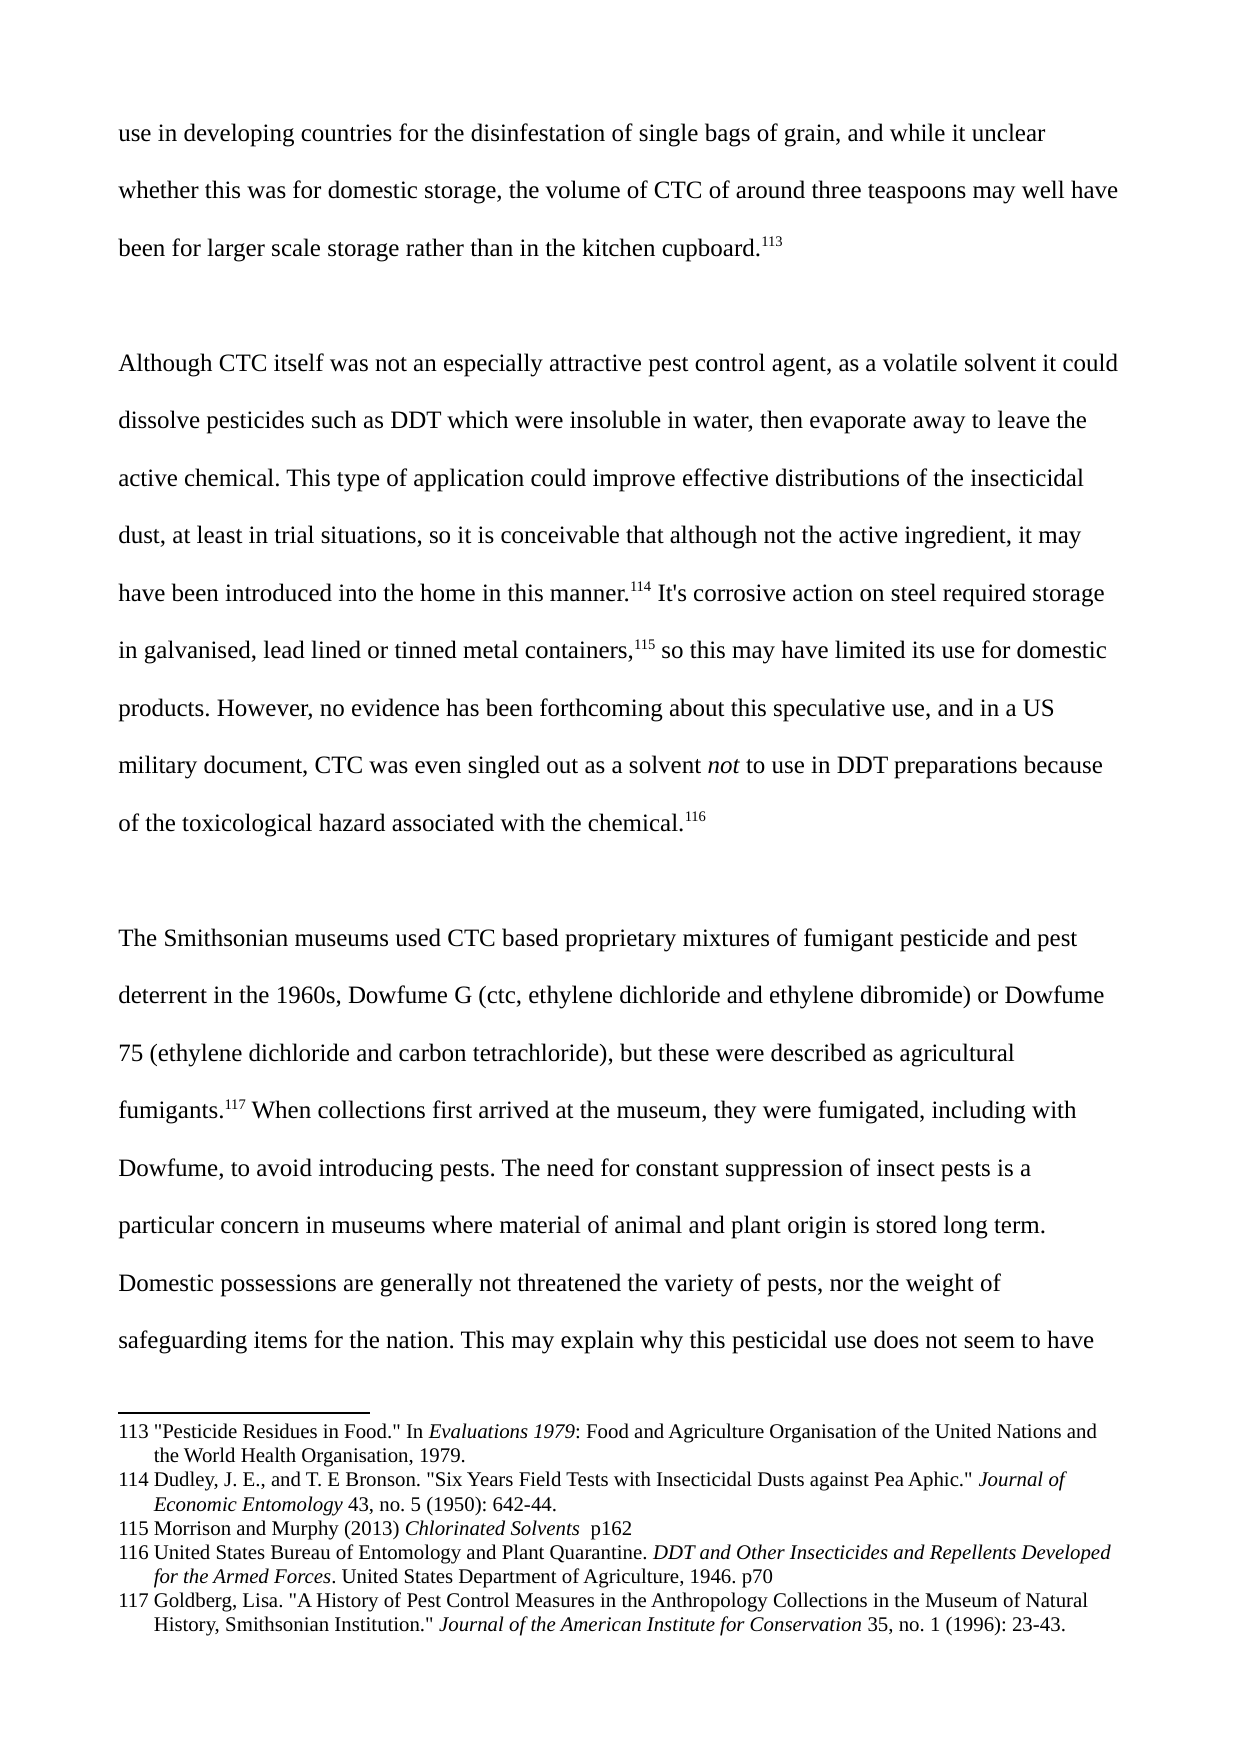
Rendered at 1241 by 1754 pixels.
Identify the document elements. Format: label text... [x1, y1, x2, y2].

text Although CTC itself was not an especially attractive pest control agent, as a volatile solvent it could dissolve pesticides such as DDT which were insoluble in water, then evaporate away to leave the active chemical. This type of application could improve effective distributions of the insecticidal dust, at least in trial situations, so it is conceivable that although not the active ingredient, it may have been introduced into the home in this manner. It's corrosive action on steel required storage in galvanised, lead lined or tinned metal containers, so this may have limited its use for domestic products. However, no evidence has been forthcoming about this speculative use, and in a US military document, CTC was even singled out as a solvent not to use in DDT preparations because of the toxicological hazard associated with the chemical. [118, 348, 1122, 837]
text Morrison and Murphy (2013) Chlorinated Solvents p162 [118, 1516, 1122, 1539]
text Dudley, J. E., and T. E Bronson. "Six Years Field Tests with Insecticidal Dusts against Pea Aphic." Journal of Economic Entomology 43, no. 5 (1950): 642-44. [118, 1467, 1122, 1516]
text United States Bureau of Entomology and Plant Quarantine. DDT and Other Insecticides and Repellents Developed for the Armed Forces. United States Department of Agriculture, 1946. p70 [118, 1539, 1122, 1588]
text Goldberg, Lisa. "A History of Pest Control Measures in the Anthropology Collections in the Museum of Natural History, Smithsonian Institution." Journal of the American Institute for Conservation 35, no. 1 (1996): 23-43. [118, 1588, 1122, 1636]
text The Smithsonian museums used CTC based proprietary mixtures of fumigant pesticide and pest deterrent in the 1960s, Dowfume G (ctc, ethylene dichloride and ethylene dibromide) or Dowfume 75 (ethylene dichloride and carbon tetrachloride), but these were described as agricultural fumigants. When collections first arrived at the museum, they were fumigated, including with Dowfume, to avoid introducing pests. The need for constant suppression of insect pests is a particular concern in museums where material of animal and plant origin is stored long term. Domestic possessions are generally not threatened the variety of pests, nor the weight of safeguarding items for the nation. This may explain why this pesticidal use does not seem to have [118, 923, 1122, 1354]
text "Pesticide Residues in Food." In Evaluations 1979: Food and Agriculture Organisation of the United Nations and the World Health Organisation, 1979. [118, 1419, 1122, 1467]
text use in developing countries for the disinfestation of single bags of grain, and while it unclear whether this was for domestic storage, the volume of CTC of around three teaspoons may well have been for larger scale storage rather than in the kitchen cupboard. [118, 118, 1122, 262]
